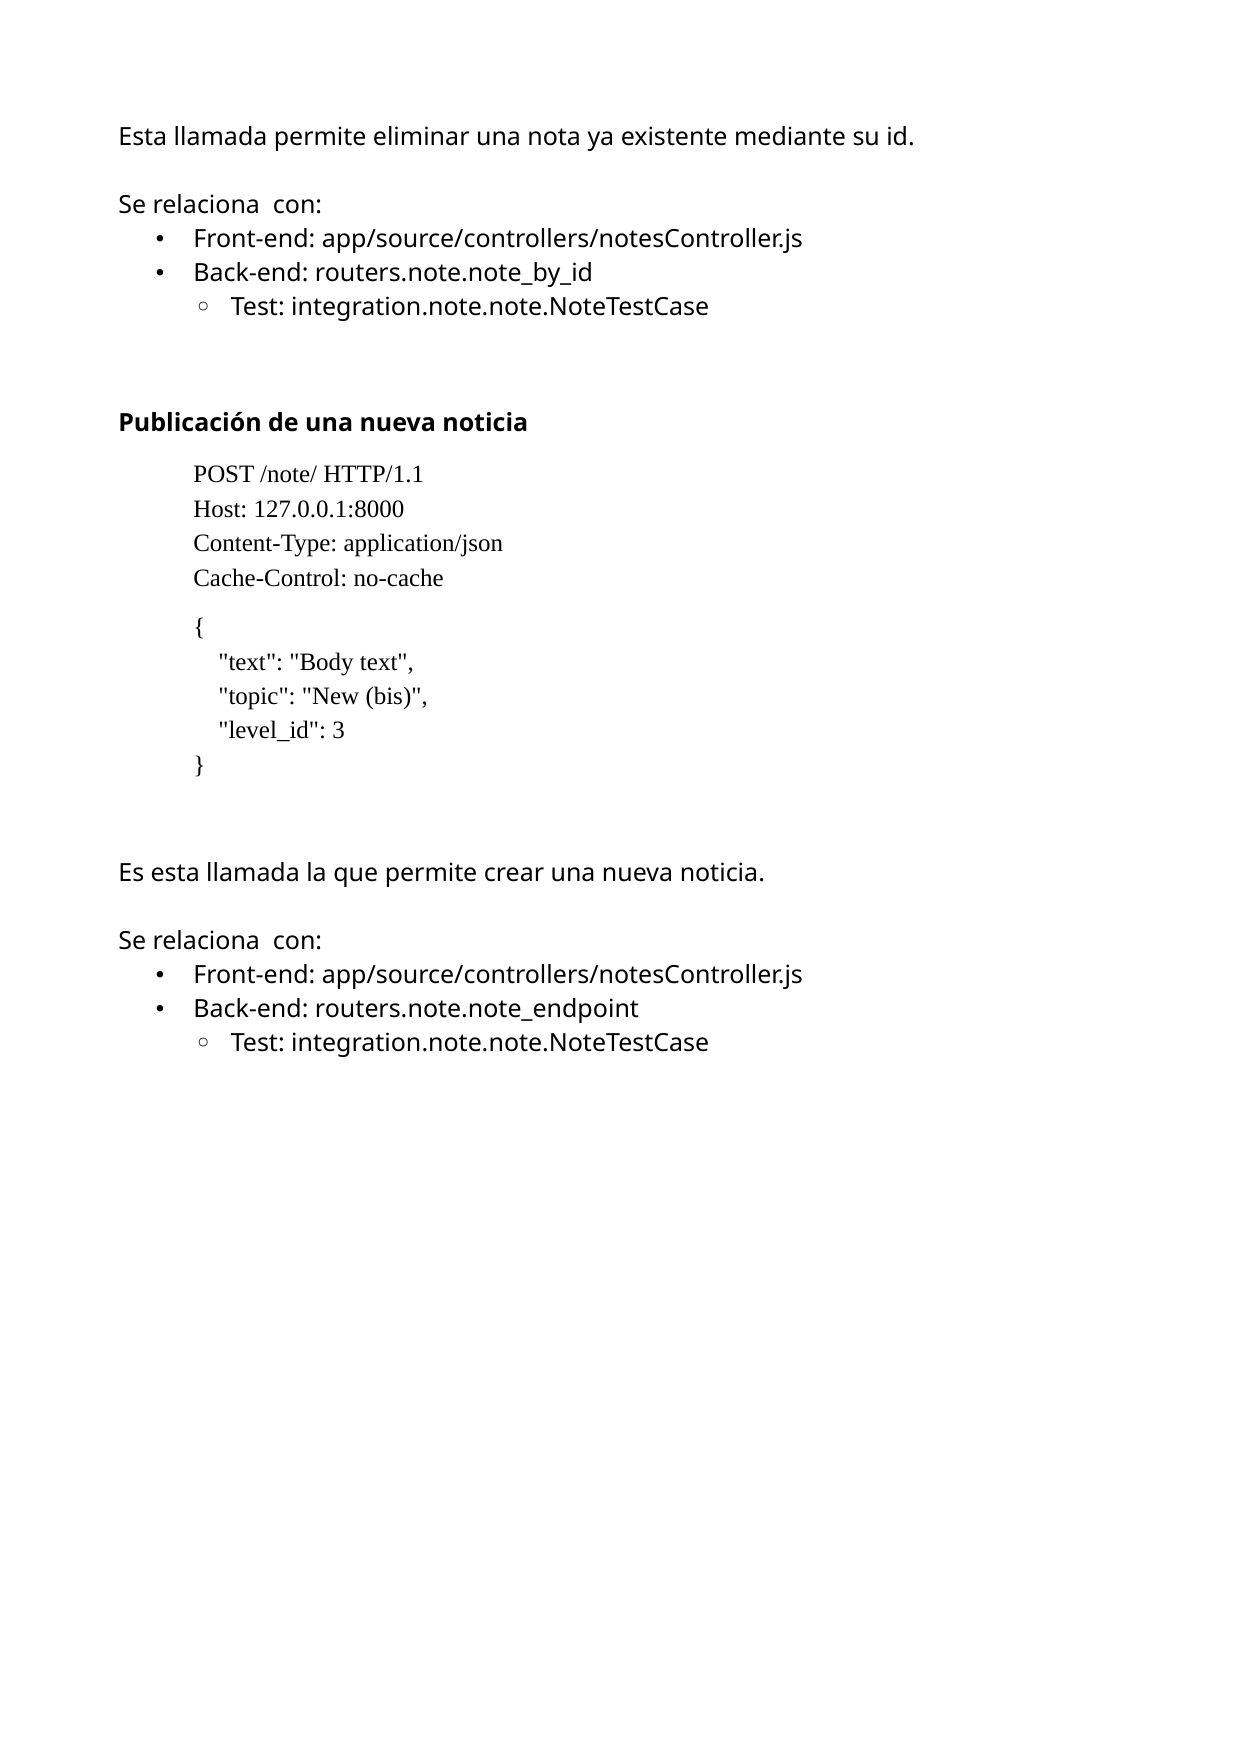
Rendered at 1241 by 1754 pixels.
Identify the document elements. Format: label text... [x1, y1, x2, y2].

text Se relaciona con: [118, 186, 1122, 220]
text Publicación de una nueva noticia [118, 322, 1122, 438]
list Test: integration.note.note.NoteTestCase [193, 288, 1122, 322]
text Es esta llamada la que permite crear una nueva noticia. [118, 854, 1122, 888]
text Se relaciona con: [118, 923, 1122, 957]
text { "text": "Body text", "topic": "New (bis)", "level_id": 3 } [193, 612, 1122, 779]
list Test: integration.note.note.NoteTestCase [193, 1025, 1122, 1059]
list Front-end: app/source/controllers/notesController.js [156, 220, 1122, 254]
list Front-end: app/source/controllers/notesController.js [156, 957, 1122, 991]
text POST /note/ HTTP/1.1 Host: 127.0.0.1:8000 Content-Type: application/json Cache-Control: no-cache [193, 459, 1122, 592]
text Esta llamada permite eliminar una nota ya existente mediante su id. [118, 118, 1122, 152]
list Back-end: routers.note.note_endpoint [156, 991, 1122, 1025]
list Back-end: routers.note.note_by_id [156, 254, 1122, 288]
